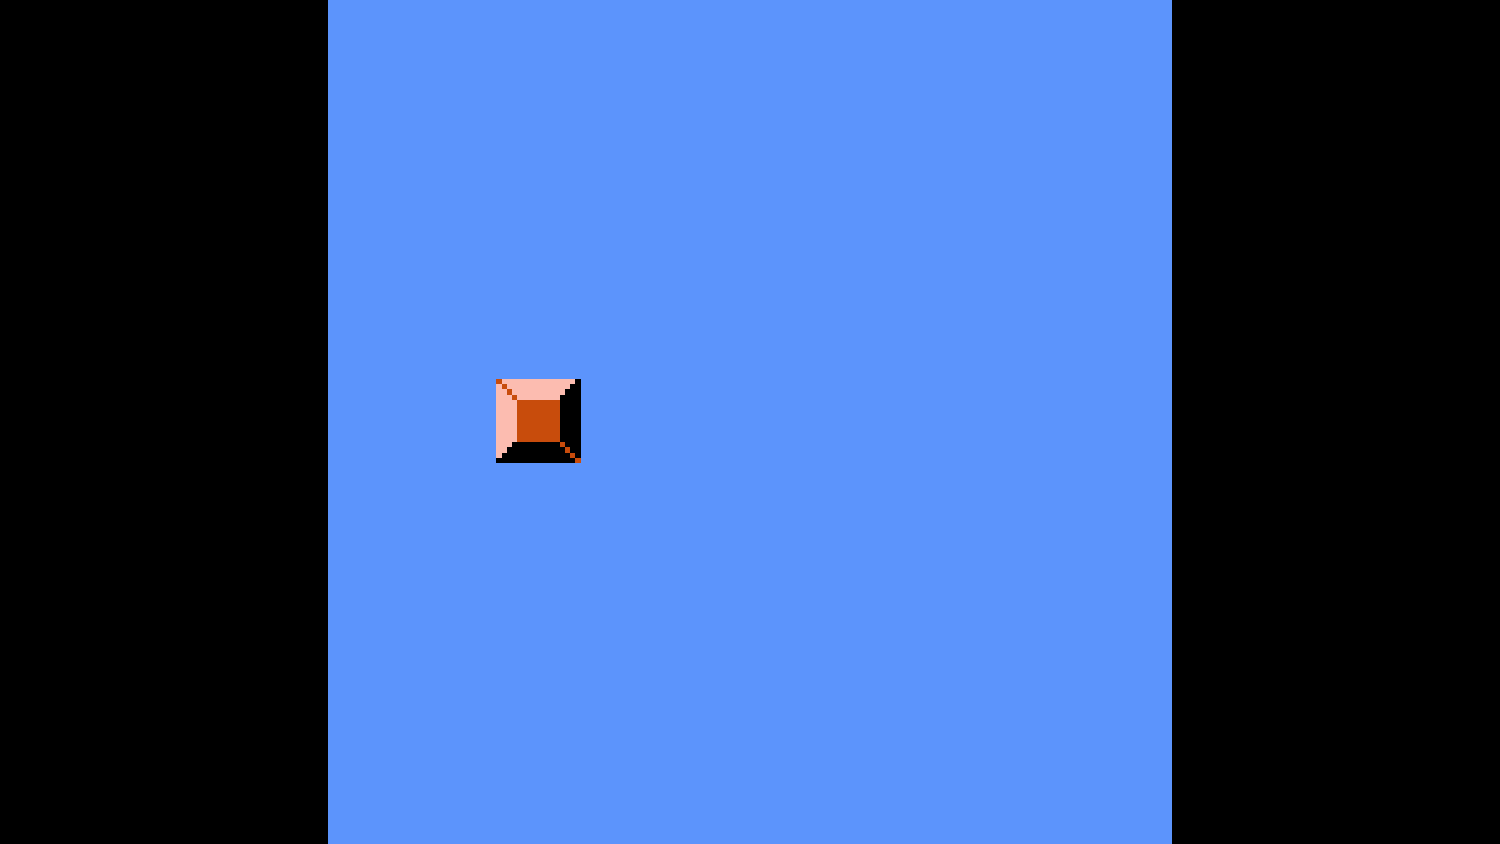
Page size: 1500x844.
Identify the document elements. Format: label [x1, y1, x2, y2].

picture [328, 0, 1172, 844]
